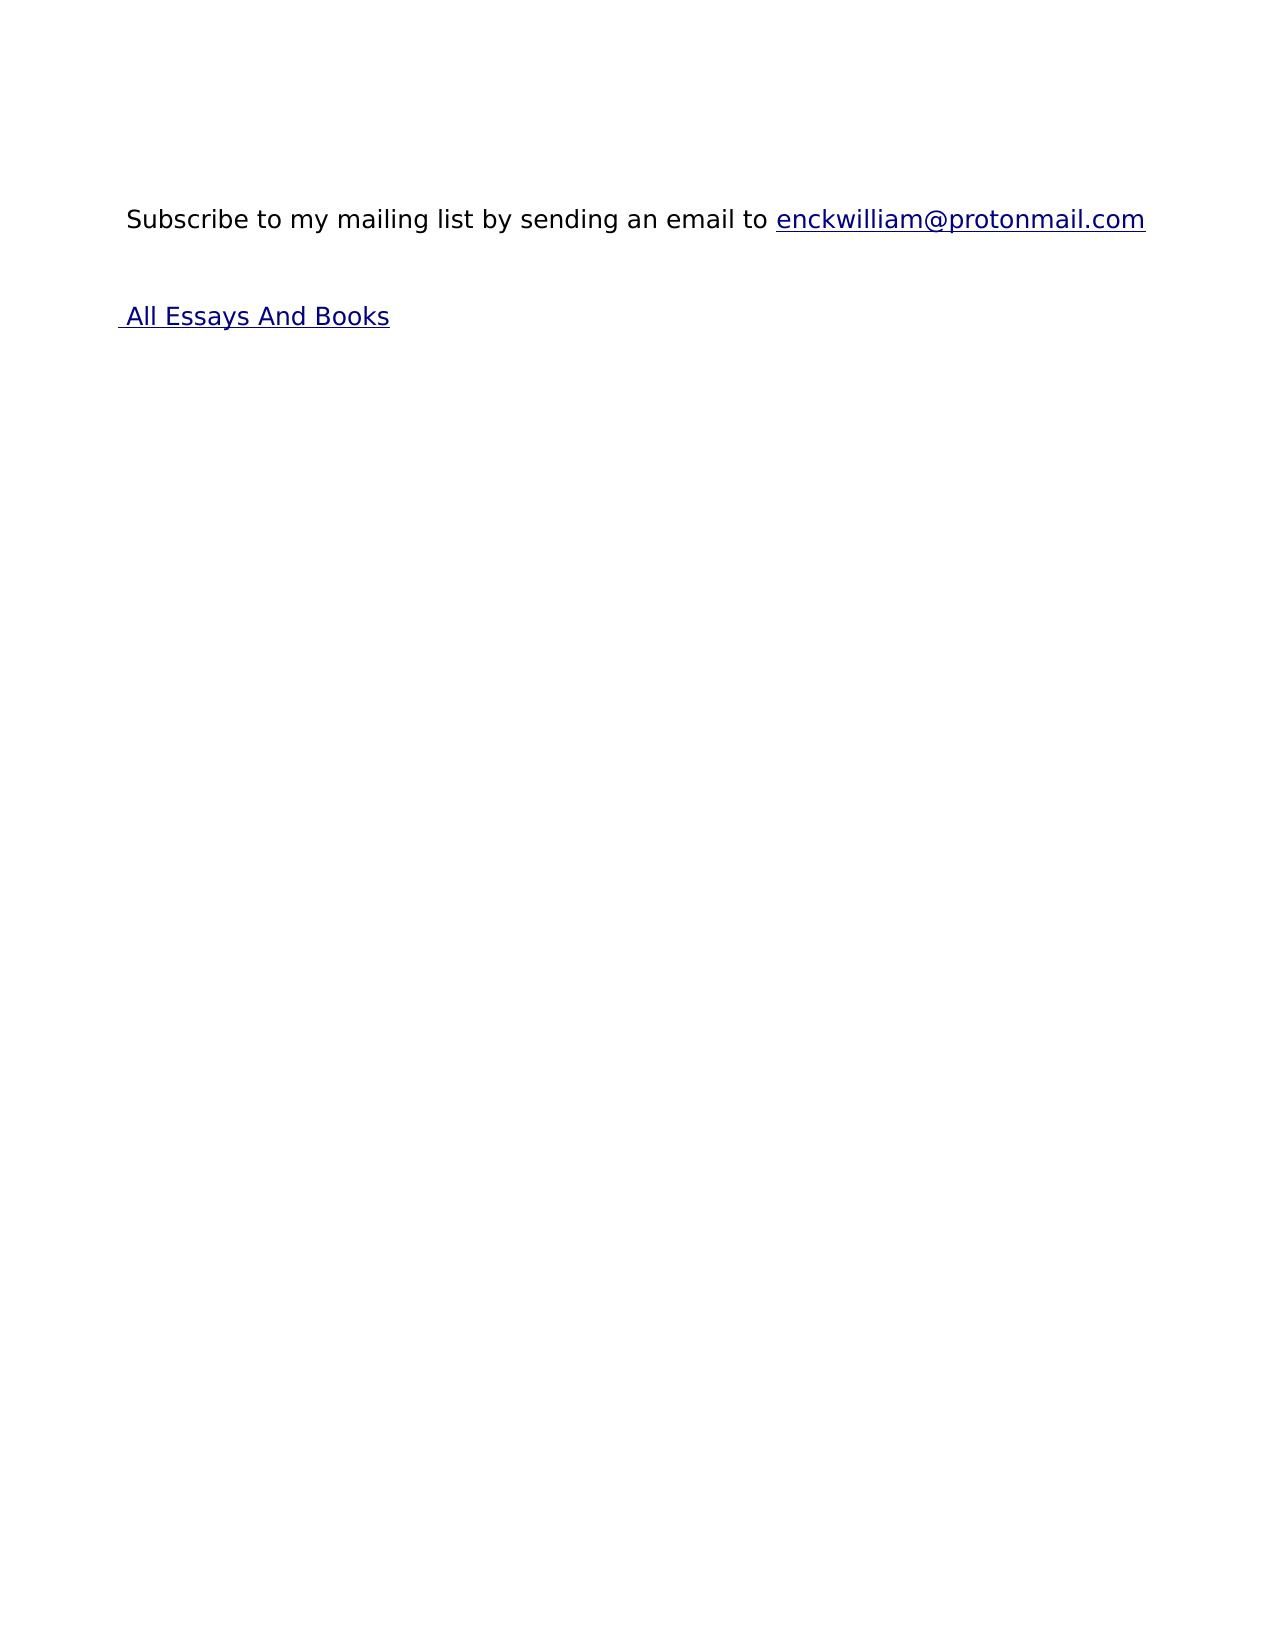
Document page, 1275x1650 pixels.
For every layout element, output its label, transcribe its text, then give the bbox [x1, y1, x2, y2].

text All Essays And Books [118, 302, 1157, 331]
text Subscribe to my mailing list by sending an email to enckwilliam@protonmail.com [118, 206, 1157, 235]
